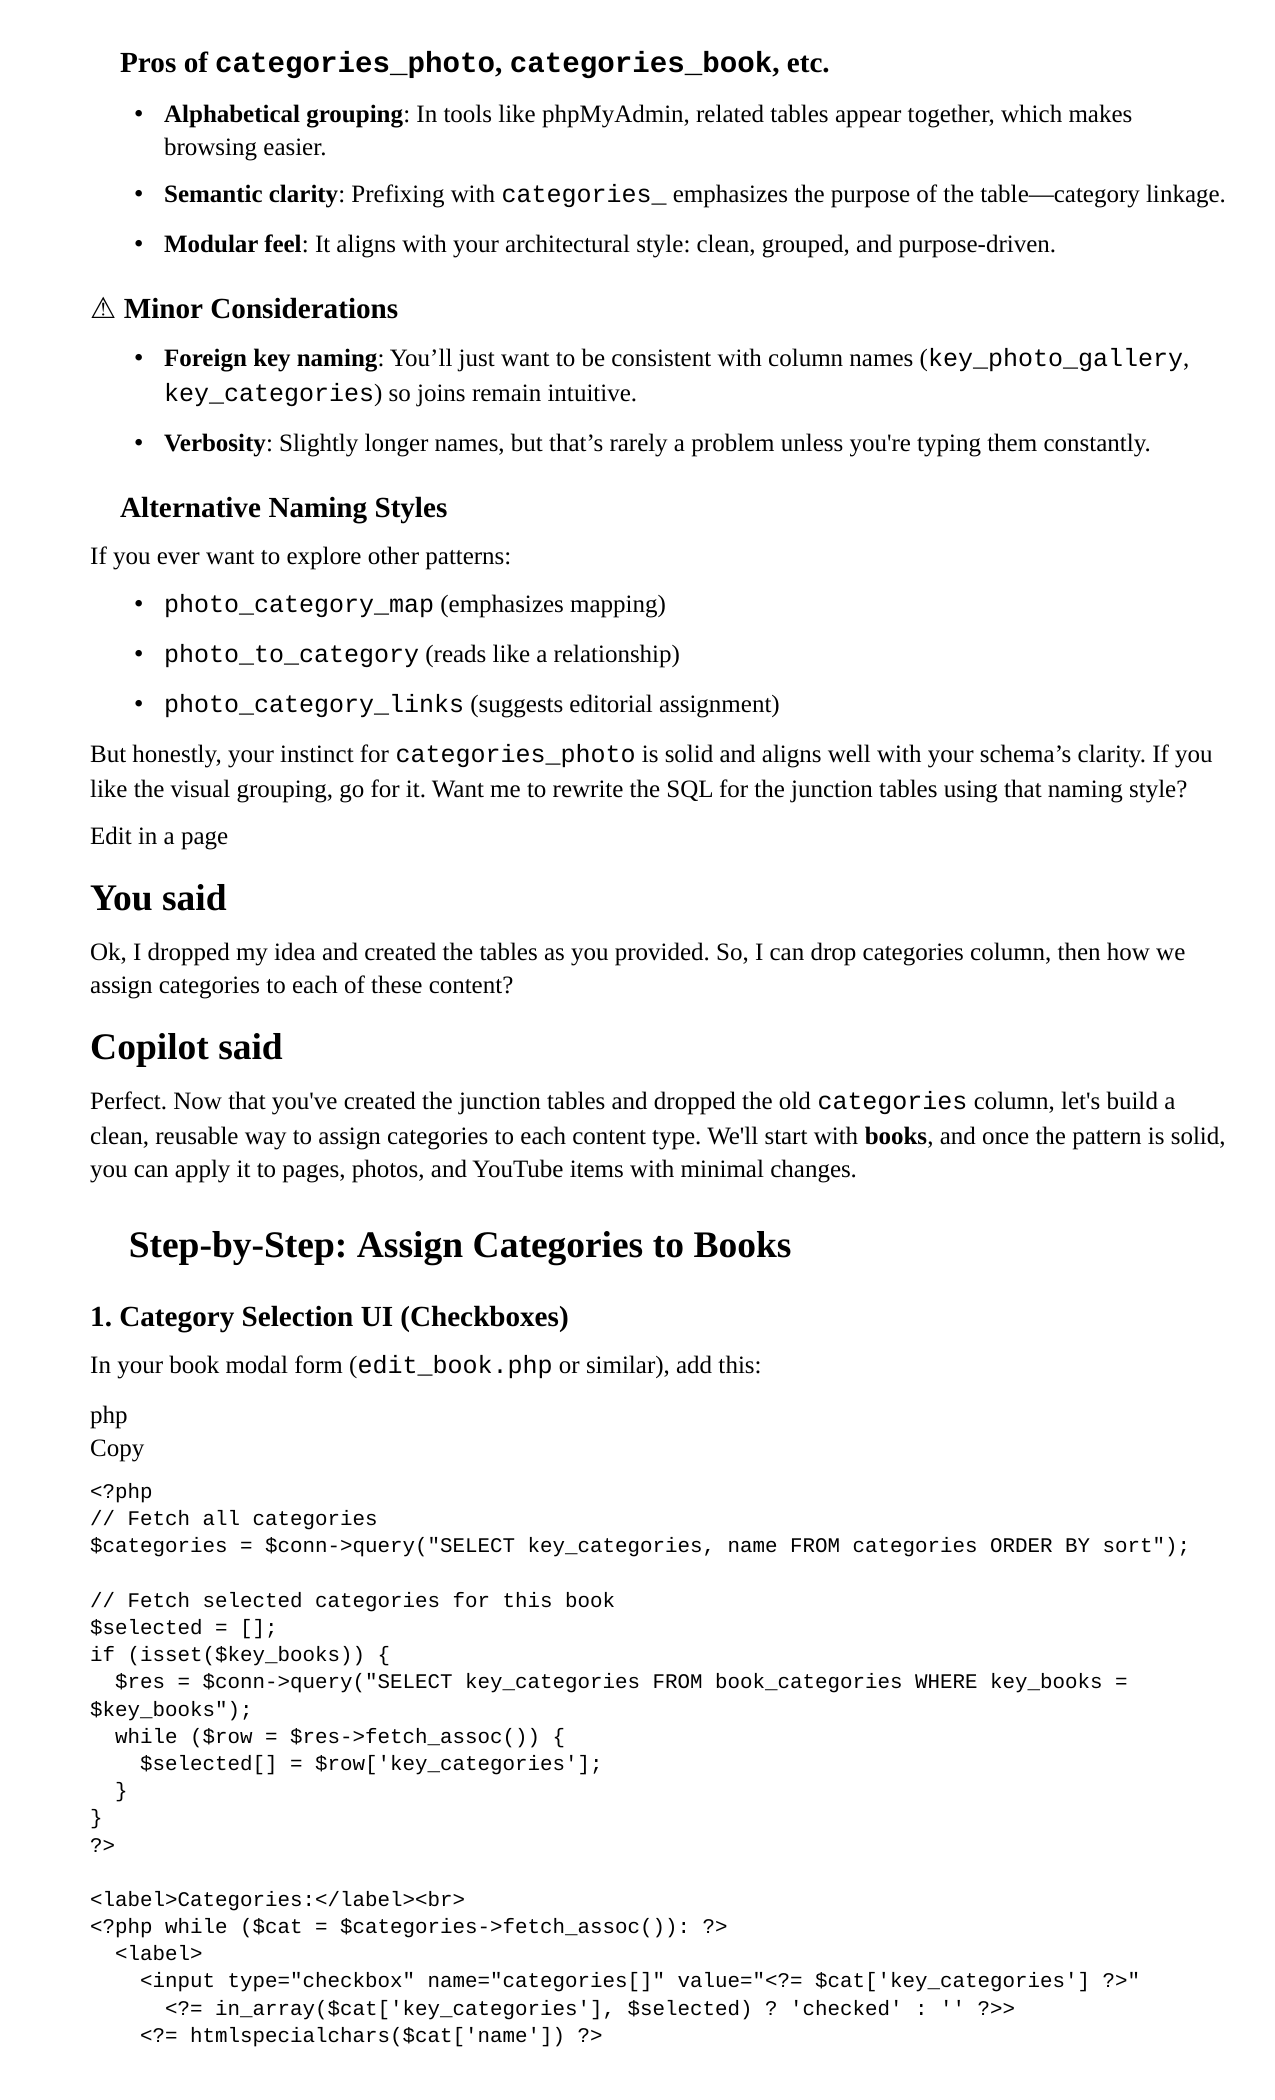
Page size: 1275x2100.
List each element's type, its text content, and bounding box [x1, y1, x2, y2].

text Copy [90, 1433, 1230, 1462]
text Edit in a page [90, 821, 1230, 850]
subtitle 🧠 Alternative Naming Styles [90, 490, 1230, 523]
text $res = $conn->query("SELECT key_categories FROM book_categories WHERE key_books = $key_books"); [90, 1671, 1230, 1722]
text } [90, 1780, 1230, 1804]
list photo_to_category (reads like a relationship) [134, 639, 1230, 669]
text $categories = $conn->query("SELECT key_categories, name FROM categories ORDER BY sort"); [90, 1536, 1230, 1559]
text If you ever want to explore other patterns: [90, 541, 1230, 570]
text $selected[] = $row['key_categories']; [90, 1753, 1230, 1777]
text ?> [90, 1834, 1230, 1858]
list Foreign key naming: You’ll just want to be consistent with column names (key_photo_gallery, key_categories) so joins remain intuitive. [134, 343, 1230, 409]
text But honestly, your instinct for categories_photo is solid and aligns well with your schema’s clarity. If you like the visual grouping, go for it. Want me to rewrite the SQL for the junction tables using that naming style? [90, 739, 1230, 802]
subtitle 🧩 Step-by-Step: Assign Categories to Books [90, 1223, 1230, 1266]
list Verbosity: Slightly longer names, but that’s rarely a problem unless you're typing them constantly. [134, 428, 1230, 457]
list Semantic clarity: Prefixing with categories_ emphasizes the purpose of the table—category linkage. [134, 179, 1230, 210]
text // Fetch selected categories for this book [90, 1590, 1230, 1613]
text if (isset($key_books)) { [90, 1644, 1230, 1668]
text <?= in_array($cat['key_categories'], $selected) ? 'checked' : '' ?>> [90, 1998, 1230, 2021]
text while ($row = $res->fetch_assoc()) { [90, 1726, 1230, 1749]
text // Fetch all categories [90, 1508, 1230, 1532]
subtitle 1. Category Selection UI (Checkboxes) [90, 1299, 1230, 1333]
text Perfect. Now that you've created the junction tables and dropped the old categories column, let's build a clean, reusable way to assign categories to each content type. We'll start with books, and once the pattern is solid, you can apply it to pages, photos, and YouTube items with minimal changes. [90, 1086, 1230, 1183]
text $selected = []; [90, 1617, 1230, 1641]
list Alphabetical grouping: In tools like phpMyAdmin, related tables appear together, which makes browsing easier. [134, 99, 1230, 161]
text <?= htmlspecialchars($cat['name']) ?> [90, 2025, 1230, 2048]
text In your book modal form (edit_book.php or similar), add this: [90, 1351, 1230, 1381]
text <?php [90, 1481, 1230, 1505]
subtitle You said [90, 875, 1230, 918]
list Modular feel: It aligns with your architectural style: clean, grouped, and purpose-driven. [134, 229, 1230, 258]
text <label>Categories:</label><br> [90, 1889, 1230, 1913]
text <input type="checkbox" name="categories[]" value="<?= $cat['key_categories'] ?>" [90, 1971, 1230, 1994]
text <label> [90, 1943, 1230, 1967]
list photo_category_map (emphasizes mapping) [134, 589, 1230, 619]
subtitle ✅ Pros of categories_photo, categories_book, etc. [90, 45, 1230, 81]
text <?php while ($cat = $categories->fetch_assoc()): ?> [90, 1916, 1230, 1940]
text Ok, I dropped my idea and created the tables as you provided. So, I can drop categories column, then how we assign categories to each of these content? [90, 937, 1230, 999]
text php [90, 1401, 1230, 1429]
text } [90, 1807, 1230, 1831]
list photo_category_links (suggests editorial assignment) [134, 689, 1230, 719]
subtitle ⚠️ Minor Considerations [90, 292, 1230, 325]
subtitle Copilot said [90, 1024, 1230, 1067]
